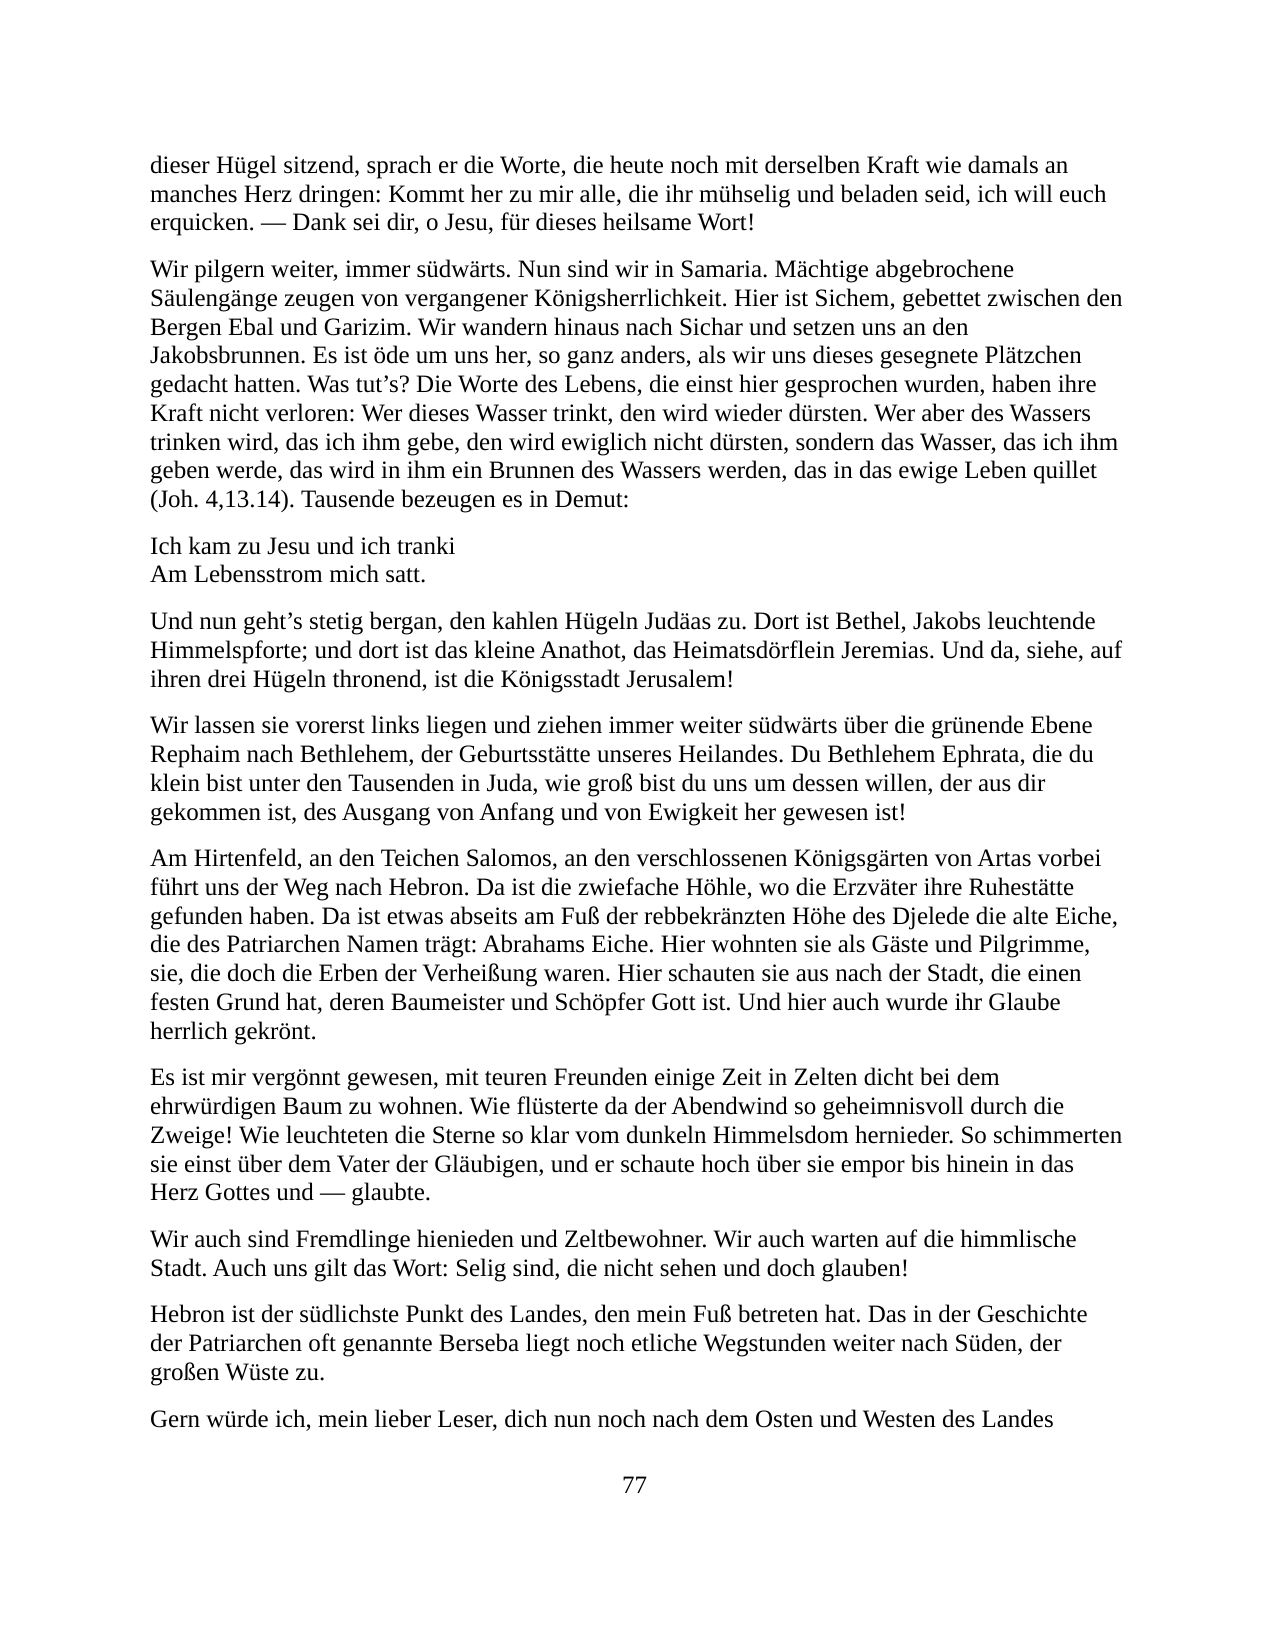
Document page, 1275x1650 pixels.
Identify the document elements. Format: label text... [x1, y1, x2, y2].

text Hebron ist der südlichste Punkt des Landes, den mein Fuß betreten hat. Das in der Geschichte der Patriarchen oft genannte Berseba liegt noch etliche Wegstunden weiter nach Süden, der großen Wüste zu. [150, 1299, 1125, 1386]
text Und nun geht’s stetig bergan, den kahlen Hügeln Judäas zu. Dort ist Bethel, Jakobs leuchtende Himmelspforte; und dort ist das kleine Anathot, das Heimatsdörflein Jeremias. Und da, siehe, auf ihren drei Hügeln thronend, ist die Königsstadt Jerusalem! [150, 606, 1125, 692]
text Ich kam zu Jesu und ich tranki Am Lebensstrom mich satt. [150, 531, 1125, 588]
text Gern würde ich, mein lieber Leser, dich nun noch nach dem Osten und Westen des Landes [150, 1404, 1125, 1432]
text Am Hirtenfeld, an den Teichen Salomos, an den verschlossenen Königsgärten von Artas vorbei führt uns der Weg nach Hebron. Da ist die zwiefache Höhle, wo die Erzväter ihre Ruhestätte gefunden haben. Da ist etwas abseits am Fuß der rebbekränzten Höhe des Djelede die alte Eiche, die des Patriarchen Namen trägt: Abrahams Eiche. Hier wohnten sie als Gäste und Pilgrimme, sie, die doch die Erben der Verheißung waren. Hier schauten sie aus nach der Stadt, die einen festen Grund hat, deren Baumeister und Schöpfer Gott ist. Und hier auch wurde ihr Glaube herrlich gekrönt. [150, 843, 1125, 1044]
text Es ist mir vergönnt gewesen, mit teuren Freunden einige Zeit in Zelten dicht bei dem ehrwürdigen Baum zu wohnen. Wie flüsterte da der Abendwind so geheimnisvoll durch die Zweige! Wie leuchteten die Sterne so klar vom dunkeln Himmelsdom hernieder. So schimmerten sie einst über dem Vater der Gläubigen, und er schaute hoch über sie empor bis hinein in das Herz Gottes und — glaubte. [150, 1062, 1125, 1206]
text Wir pilgern weiter, immer südwärts. Nun sind wir in Samaria. Mächtige abgebrochene Säulengänge zeugen von vergangener Königsherrlichkeit. Hier ist Sichem, gebettet zwischen den Bergen Ebal und Garizim. Wir wandern hinaus nach Sichar und setzen uns an den Jakobsbrunnen. Es ist öde um uns her, so ganz anders, als wir uns dieses gesegnete Plätzchen gedacht hatten. Was tut’s? Die Worte des Lebens, die einst hier gesprochen wurden, haben ihre Kraft nicht verloren: Wer dieses Wasser trinkt, den wird wieder dürsten. Wer aber des Wassers trinken wird, das ich ihm gebe, den wird ewiglich nicht dürsten, sondern das Wasser, das ich ihm geben werde, das wird in ihm ein Brunnen des Wassers werden, das in das ewige Leben quillet (Joh. 4,13.14). Tausende bezeugen es in Demut: [150, 254, 1125, 513]
text dieser Hügel sitzend, sprach er die Worte, die heute noch mit derselben Kraft wie damals an manches Herz dringen: Kommt her zu mir alle, die ihr mühselig und beladen seid, ich will euch erquicken. — Dank sei dir, o Jesu, für dieses heilsame Wort! [150, 150, 1125, 236]
text Wir auch sind Fremdlinge hienieden und Zeltbewohner. Wir auch warten auf die himmlische Stadt. Auch uns gilt das Wort: Selig sind, die nicht sehen und doch glauben! [150, 1224, 1125, 1282]
text Wir lassen sie vorerst links liegen und ziehen immer weiter südwärts über die grünende Ebene Rephaim nach Bethlehem, der Geburtsstätte unseres Heilandes. Du Bethlehem Ephrata, die du klein bist unter den Tausenden in Juda, wie groß bist du uns um dessen willen, der aus dir gekommen ist, des Ausgang von Anfang und von Ewigkeit her gewesen ist! [150, 710, 1125, 825]
